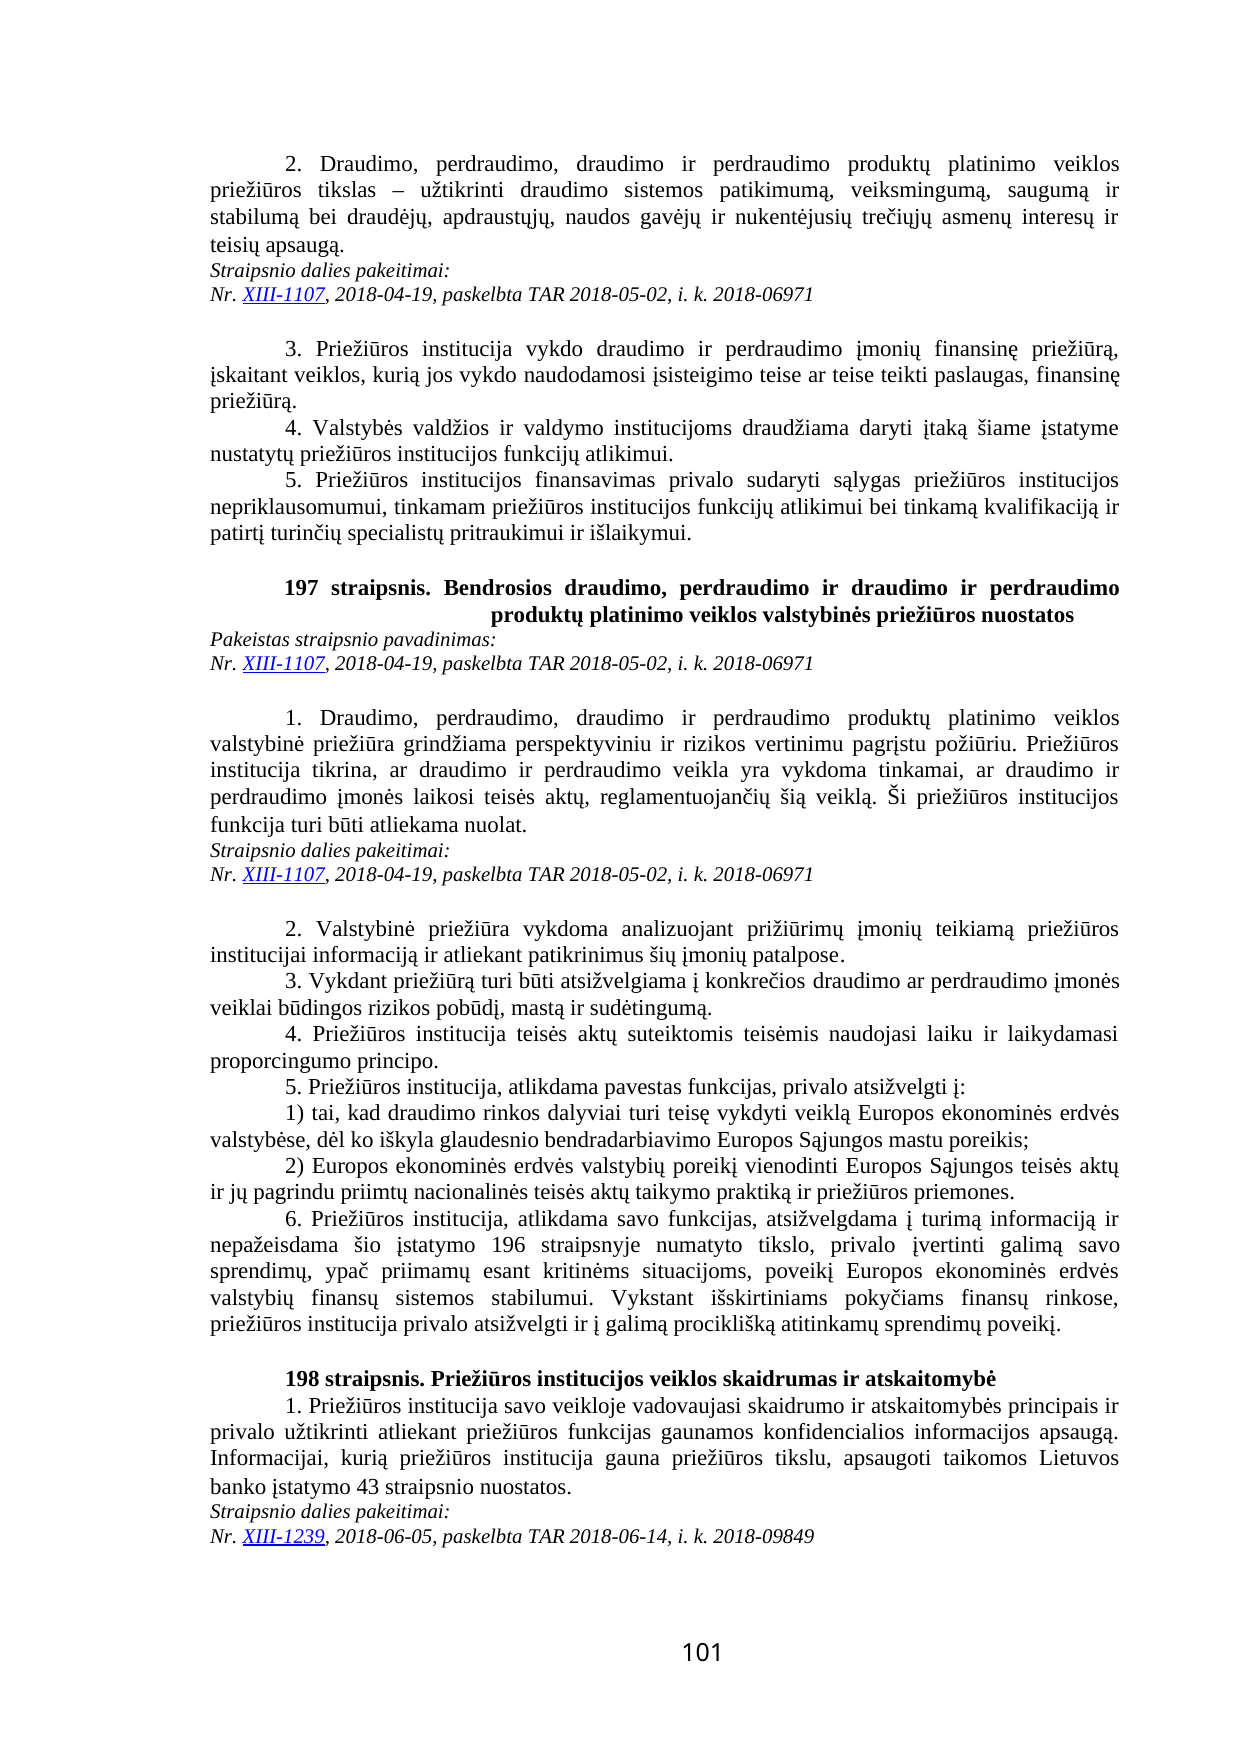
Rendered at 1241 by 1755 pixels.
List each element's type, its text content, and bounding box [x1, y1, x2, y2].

text 197 straipsnis. Bendrosios draudimo, perdraudimo ir draudimo ir perdraudimo produktų platinimo veiklos valstybinės priežiūros nuostatos [284, 574, 1120, 627]
text Pakeistas straipsnio pavadinimas: [210, 627, 1120, 651]
text 4. Priežiūros institucija teisės aktų suteiktomis teisėmis naudojasi laiku ir laikydamasi proporcingumo principo. [210, 1020, 1120, 1073]
text 1. Priežiūros institucija savo veikloje vadovaujasi skaidrumo ir atskaitomybės principais ir privalo užtikrinti atliekant priežiūros funkcijas gaunamos konfidencialios informacijos apsaugą. Informacijai, kurią priežiūros institucija gauna priežiūros tikslu, apsaugoti taikomos Lietuvos banko įstatymo 43 straipsnio nuostatos. [210, 1392, 1120, 1499]
text 2. Valstybinė priežiūra vykdoma analizuojant prižiūrimų įmonių teikiamą priežiūros institucijai informaciją ir atliekant patikrinimus šių įmonių patalpose. [210, 915, 1120, 968]
text Nr. XIII-1107, 2018-04-19, paskelbta TAR 2018-05-02, i. k. 2018-06971 [210, 282, 1120, 306]
text Nr. XIII-1239, 2018-06-05, paskelbta TAR 2018-06-14, i. k. 2018-09849 [210, 1523, 1120, 1548]
text Nr. XIII-1107, 2018-04-19, paskelbta TAR 2018-05-02, i. k. 2018-06971 [210, 651, 1120, 675]
text 1. Draudimo, perdraudimo, draudimo ir perdraudimo produktų platinimo veiklos valstybinė priežiūra grindžiama perspektyviniu ir rizikos vertinimu pagrįstu požiūriu. Priežiūros institucija tikrina, ar draudimo ir perdraudimo veikla yra vykdoma tinkamai, ar draudimo ir perdraudimo įmonės laikosi teisės aktų, reglamentuojančių šią veiklą. Ši priežiūros institucijos funkcija turi būti atliekama nuolat. [210, 704, 1120, 838]
text 5. Priežiūros institucijos finansavimas privalo sudaryti sąlygas priežiūros institucijos nepriklausomumui, tinkamam priežiūros institucijos funkcijų atlikimui bei tinkamą kvalifikaciją ir patirtį turinčių specialistų pritraukimui ir išlaikymui. [210, 466, 1120, 546]
text 2. Draudimo, perdraudimo, draudimo ir perdraudimo produktų platinimo veiklos priežiūros tikslas – užtikrinti draudimo sistemos patikimumą, veiksmingumą, saugumą ir stabilumą bei draudėjų, apdraustųjų, naudos gavėjų ir nukentėjusių trečiųjų asmenų interesų ir teisių apsaugą. [210, 150, 1120, 258]
text Straipsnio dalies pakeitimai: [210, 838, 1120, 862]
text 6. Priežiūros institucija, atlikdama savo funkcijas, atsižvelgdama į turimą informaciją ir nepažeisdama šio įstatymo 196 straipsnyje numatyto tikslo, privalo įvertinti galimą savo sprendimų, ypač priimamų esant kritinėms situacijoms, poveikį Europos ekonominės erdvės valstybių finansų sistemos stabilumui. Vykstant išskirtiniams pokyčiams finansų rinkose, priežiūros institucija privalo atsižvelgti ir į galimą prociklišką atitinkamų sprendimų poveikį. [210, 1205, 1120, 1337]
text 3. Vykdant priežiūrą turi būti atsižvelgiama į konkrečios draudimo ar perdraudimo įmonės veiklai būdingos rizikos pobūdį, mastą ir sudėtingumą. [210, 968, 1120, 1020]
text 5. Priežiūros institucija, atlikdama pavestas funkcijas, privalo atsižvelgti į: [210, 1073, 1120, 1099]
text 198 straipsnis. Priežiūros institucijos veiklos skaidrumas ir atskaitomybė [210, 1365, 1120, 1392]
text 2) Europos ekonominės erdvės valstybių poreikį vienodinti Europos Sąjungos teisės aktų ir jų pagrindu priimtų nacionalinės teisės aktų taikymo praktiką ir priežiūros priemones. [210, 1152, 1120, 1205]
text Nr. XIII-1107, 2018-04-19, paskelbta TAR 2018-05-02, i. k. 2018-06971 [210, 862, 1120, 886]
text 4. Valstybės valdžios ir valdymo institucijoms draudžiama daryti įtaką šiame įstatyme nustatytų priežiūros institucijos funkcijų atlikimui. [210, 414, 1120, 466]
text Straipsnio dalies pakeitimai: [210, 1499, 1120, 1523]
text Straipsnio dalies pakeitimai: [210, 258, 1120, 282]
text 3. Priežiūros institucija vykdo draudimo ir perdraudimo įmonių finansinę priežiūrą, įskaitant veiklos, kurią jos vykdo naudodamosi įsisteigimo teise ar teise teikti paslaugas, finansinę priežiūrą. [210, 335, 1120, 414]
text 1) tai, kad draudimo rinkos dalyviai turi teisę vykdyti veiklą Europos ekonominės erdvės valstybėse, dėl ko iškyla glaudesnio bendradarbiavimo Europos Sąjungos mastu poreikis; [210, 1099, 1120, 1152]
